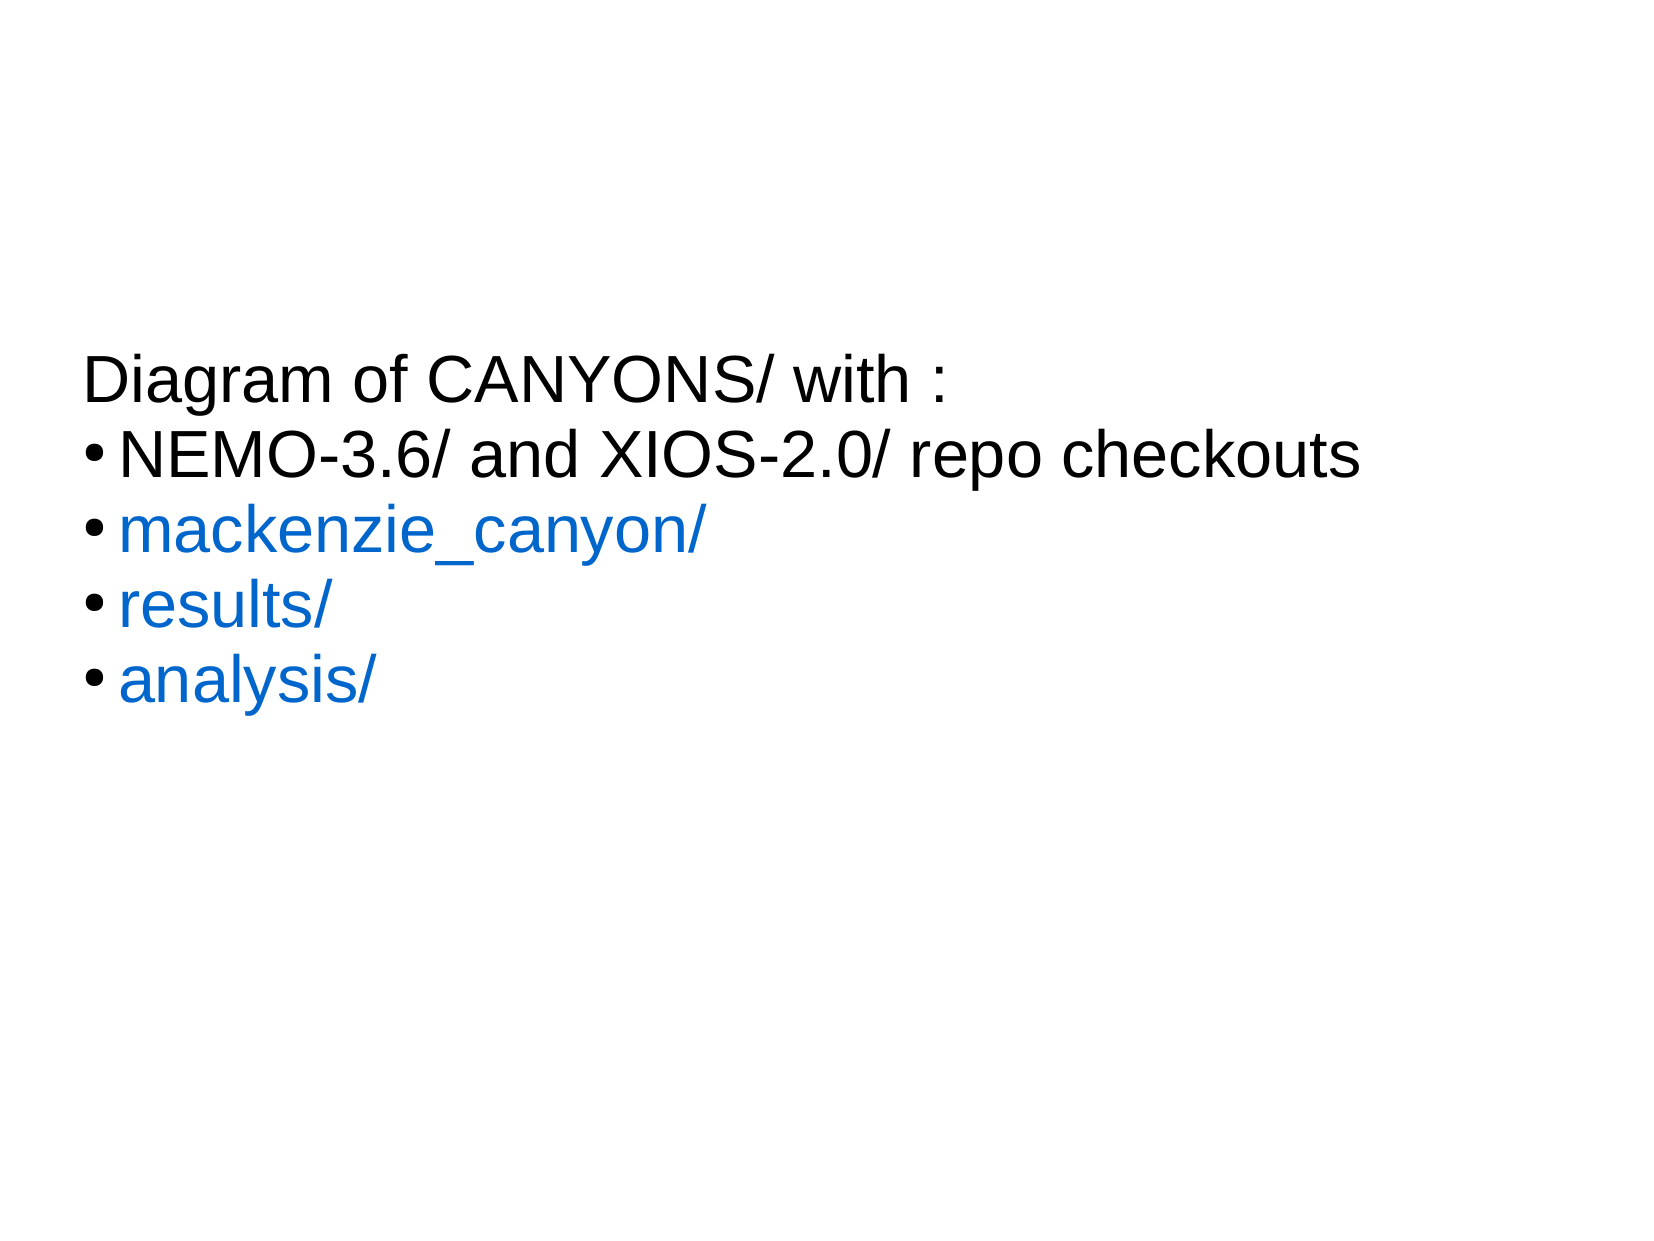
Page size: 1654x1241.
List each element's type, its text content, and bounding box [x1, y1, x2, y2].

subtitle Diagram of CANYONS/ with : NEMO-3.6/ and XIOS-2.0/ repo checkouts mackenzie_canyon/ results/ analysis/ [82, 49, 1571, 1010]
